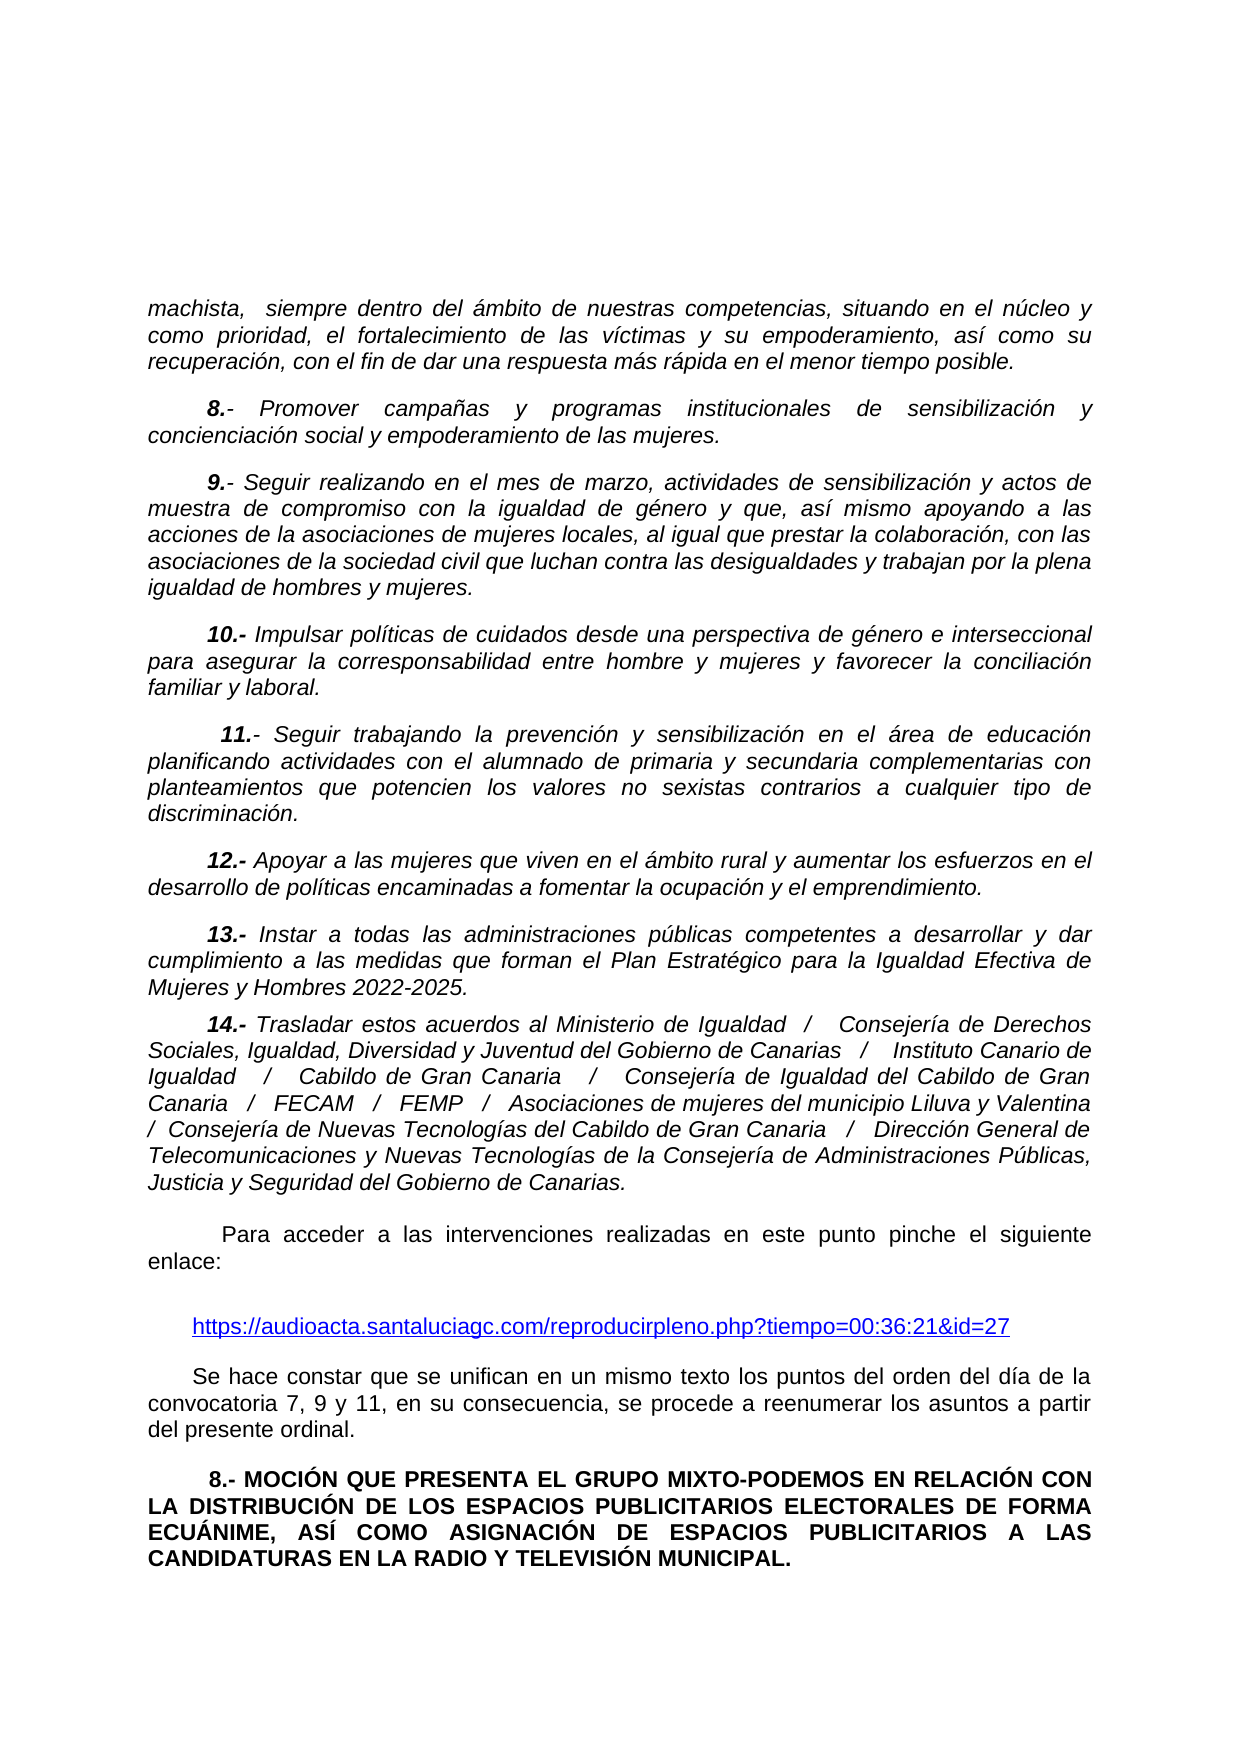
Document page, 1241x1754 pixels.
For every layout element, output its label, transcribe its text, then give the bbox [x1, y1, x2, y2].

text 11.- Seguir trabajando la prevención y sensibilización en el área de educación planificando actividades con el alumnado de primaria y secundaria complementarias con planteamientos que potencien los valores no sexistas contrarios a cualquier tipo de discriminación. [148, 721, 1092, 827]
text https://audioacta.santaluciagc.com/reproducirpleno.php?tiempo=00:36:21&id=27 [148, 1313, 1092, 1339]
text Para acceder a las intervenciones realizadas en este punto pinche el siguiente enlace: [148, 1221, 1092, 1274]
text 14.- Trasladar estos acuerdos al Ministerio de Igualdad / Consejería de Derechos Sociales, Igualdad, Diversidad y Juventud del Gobierno de Canarias / Instituto Canario de Igualdad / Cabildo de Gran Canaria / Consejería de Igualdad del Cabildo de Gran Canaria / FECAM / FEMP / Asociaciones de mujeres del municipio Liluva y Valentina / Consejería de Nuevas Tecnologías del Cabildo de Gran Canaria / Dirección General de Telecomunicaciones y Nuevas Tecnologías de la Consejería de Administraciones Públicas, Justicia y Seguridad del Gobierno de Canarias. [148, 1011, 1092, 1195]
text 9.- Seguir realizando en el mes de marzo, actividades de sensibilización y actos de muestra de compromiso con la igualdad de género y que, así mismo apoyando a las acciones de la asociaciones de mujeres locales, al igual que prestar la colaboración, con las asociaciones de la sociedad civil que luchan contra las desigualdades y trabajan por la plena igualdad de hombres y mujeres. [148, 469, 1092, 601]
text 8.- Promover campañas y programas institucionales de sensibilización y concienciación social y empoderamiento de las mujeres. [148, 395, 1092, 448]
text Se hace constar que se unifican en un mismo texto los puntos del orden del día de la convocatoria 7, 9 y 11, en su consecuencia, se procede a reenumerar los asuntos a partir del presente ordinal. [148, 1363, 1092, 1442]
text machista, siempre dentro del ámbito de nuestras competencias, situando en el núcleo y como prioridad, el fortalecimiento de las víctimas y su empoderamiento, así como su recuperación, con el fin de dar una respuesta más rápida en el menor tiempo posible. [148, 295, 1092, 374]
text 10.- Impulsar políticas de cuidados desde una perspectiva de género e interseccional para asegurar la corresponsabilidad entre hombre y mujeres y favorecer la conciliación familiar y laboral. [148, 621, 1092, 700]
text 8.- MOCIÓN QUE PRESENTA EL GRUPO MIXTO-PODEMOS EN RELACIÓN CON LA DISTRIBUCIÓN DE LOS ESPACIOS PUBLICITARIOS ELECTORALES DE FORMA ECUÁNIME, ASÍ COMO ASIGNACIÓN DE ESPACIOS PUBLICITARIOS A LAS CANDIDATURAS EN LA RADIO Y TELEVISIÓN MUNICIPAL. [148, 1466, 1092, 1572]
text 13.- Instar a todas las administraciones públicas competentes a desarrollar y dar cumplimiento a las medidas que forman el Plan Estratégico para la Igualdad Efectiva de Mujeres y Hombres 2022-2025. [148, 921, 1092, 1000]
text 12.- Apoyar a las mujeres que viven en el ámbito rural y aumentar los esfuerzos en el desarrollo de políticas encaminadas a fomentar la ocupación y el emprendimiento. [148, 847, 1092, 900]
